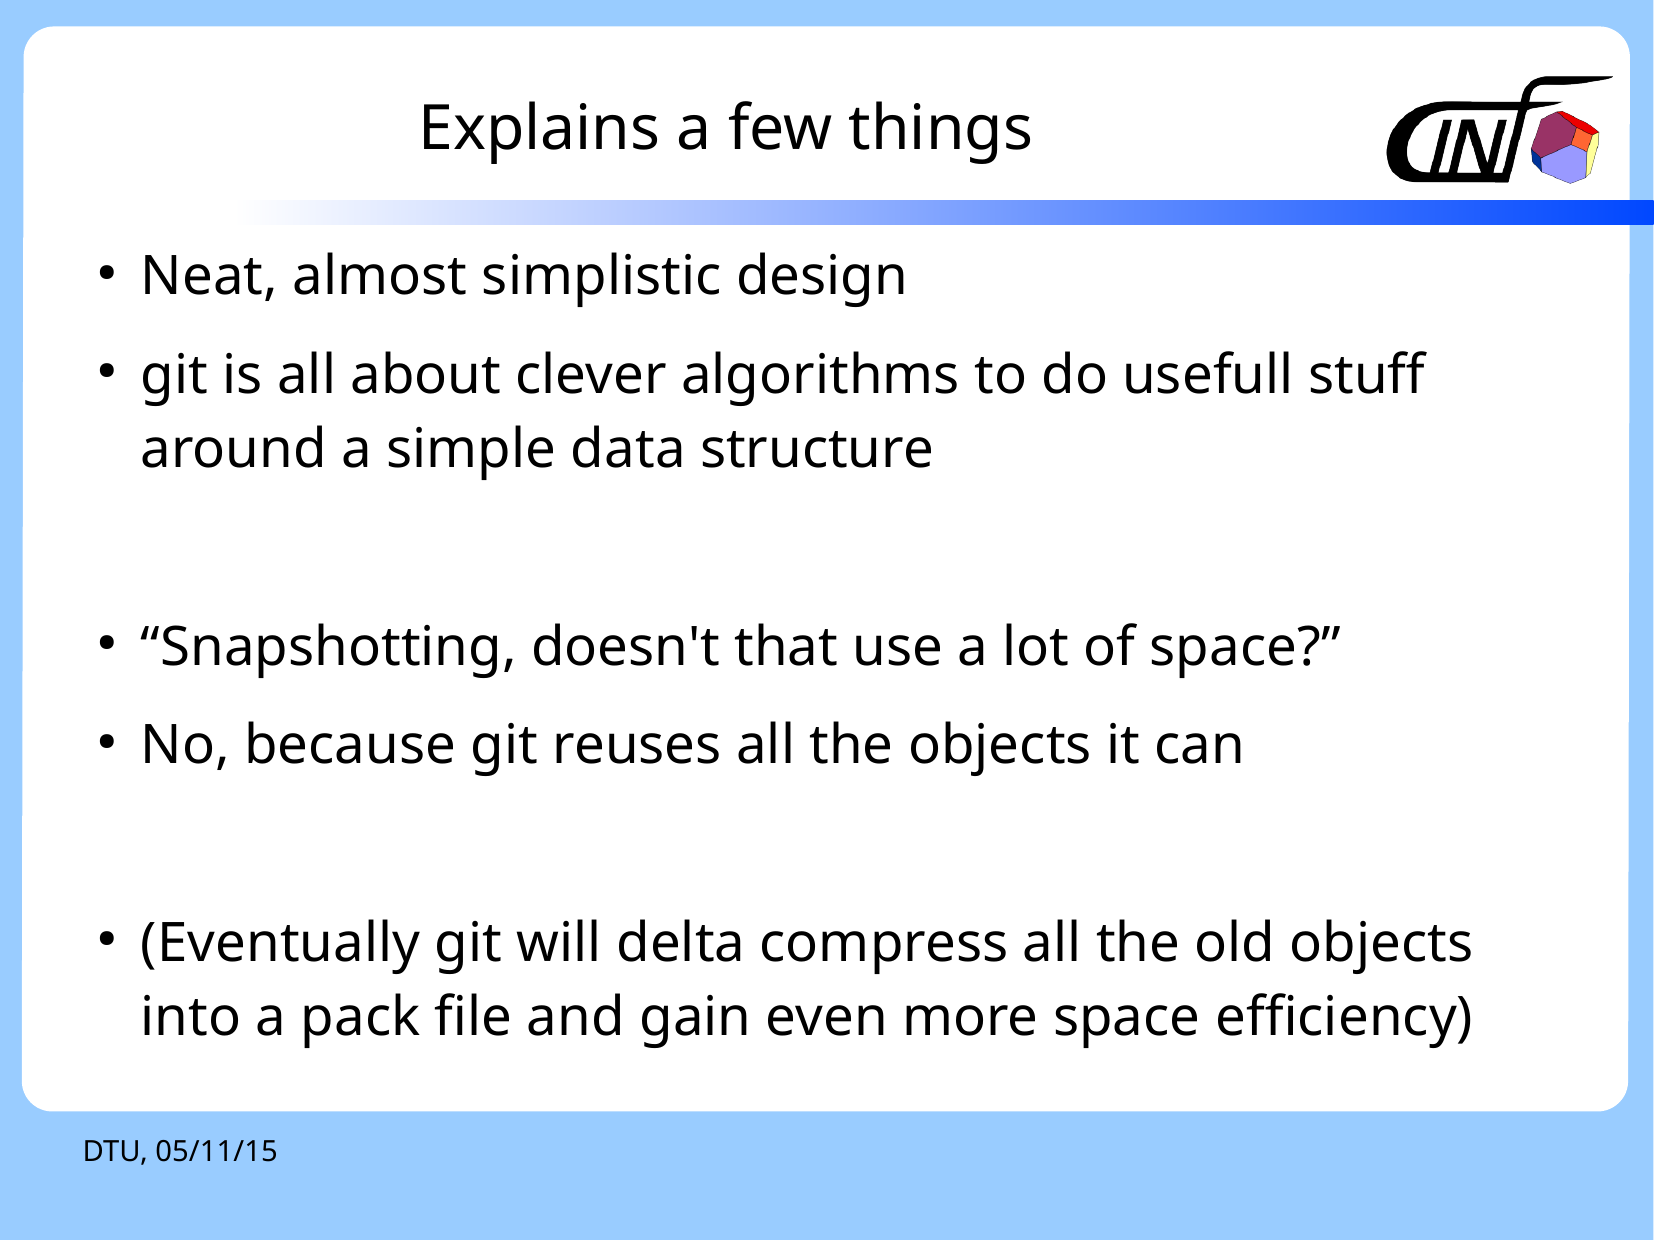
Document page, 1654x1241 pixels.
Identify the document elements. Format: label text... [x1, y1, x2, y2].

picture [1386, 76, 1613, 184]
title Explains a few things [82, 49, 1371, 201]
list Neat, almost simplistic design git is all about clever algorithms to do usefull stuff around a simple data structure “Snapshotting, doesn't that use a lot of space?” No, because git reuses all the objects it can (Eventually git will delta compress all the old objects into a pack file and gain even more space efficiency) [82, 236, 1583, 1055]
